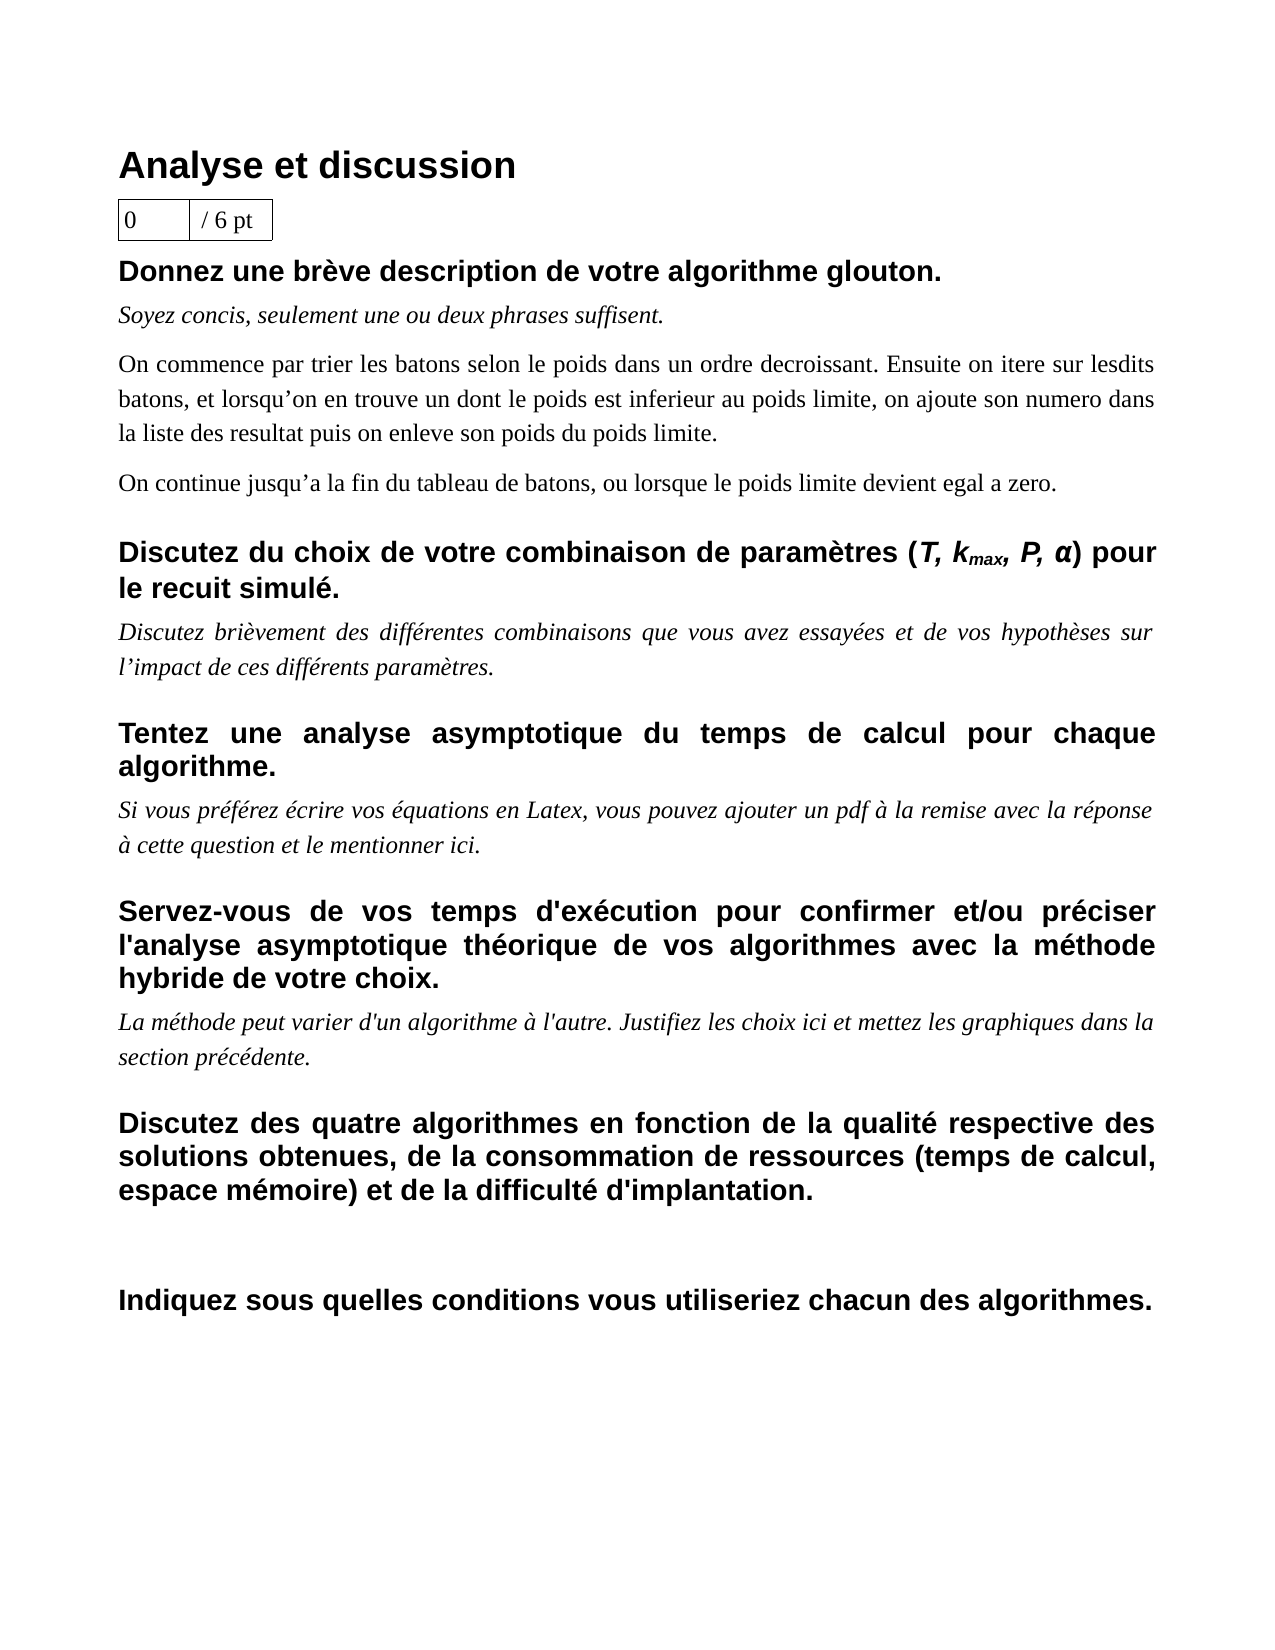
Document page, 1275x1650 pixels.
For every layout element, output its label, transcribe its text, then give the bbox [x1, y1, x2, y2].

subtitle Discutez du choix de votre combinaison de paramètres (T, kmax, P, α) pour le recuit simulé. [118, 531, 1157, 605]
subtitle Servez-vous de vos temps d'exécution pour confirmer et/ou préciser l'analyse asymptotique théorique de vos algorithmes avec la méthode hybride de votre choix. [118, 894, 1157, 995]
subtitle Indiquez sous quelles conditions vous utiliseriez chacun des algorithmes. [118, 1283, 1157, 1317]
text Soyez concis, seulement une ou deux phrases suffisent. [118, 301, 1157, 329]
subtitle Donnez une brève description de votre algorithme glouton. [118, 254, 1157, 288]
text Si vous préférez écrire vos équations en Latex, vous pouvez ajouter un pdf à la remise avec la réponse à cette question et le mentionner ici. [118, 796, 1157, 859]
text On continue jusqu’a la fin du tableau de batons, ou lorsque le poids limite devient egal a zero. [118, 468, 1157, 496]
text La méthode peut varier d'un algorithme à l'autre. Justifiez les choix ici et mettez les graphiques dans la section précédente. [118, 1007, 1157, 1071]
subtitle Tentez une analyse asymptotique du temps de calcul pour chaque algorithme. [118, 716, 1157, 783]
subtitle Discutez des quatre algorithmes en fonction de la qualité respective des solutions obtenues, de la consommation de ressources (temps de calcul, espace mémoire) et de la difficulté d'implantation. [118, 1106, 1157, 1207]
text On commence par trier les batons selon le poids dans un ordre decroissant. Ensuite on itere sur lesdits batons, et lorsqu’on en trouve un dont le poids est inferieur au poids limite, on ajoute son numero dans la liste des resultat puis on enleve son poids du poids limite. [118, 349, 1157, 447]
table_header 0 [119, 200, 189, 239]
text Discutez brièvement des différentes combinaisons que vous avez essayées et de vos hypothèses sur l’impact de ces différents paramètres. [118, 617, 1157, 681]
table_header / 6 pt [190, 200, 272, 239]
subtitle Analyse et discussion [118, 143, 1157, 187]
